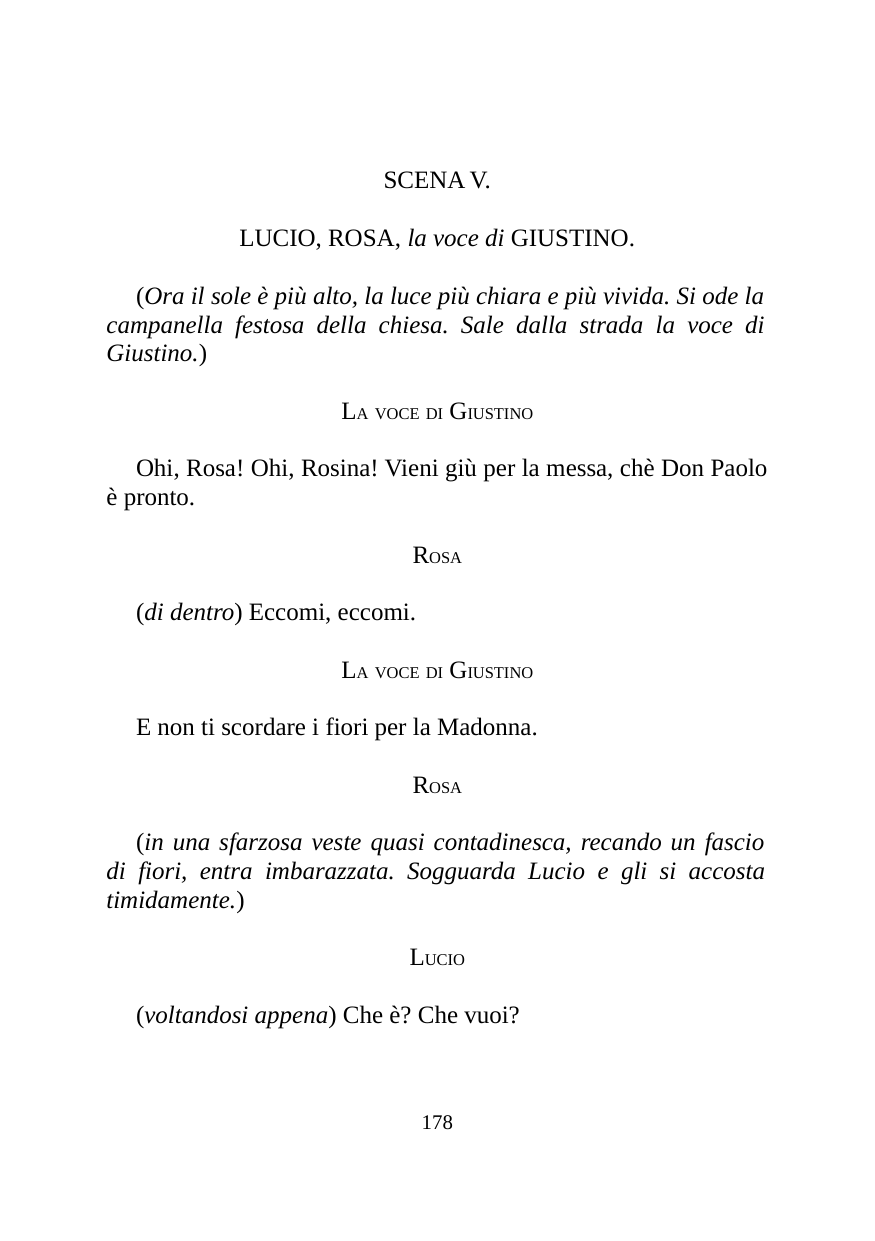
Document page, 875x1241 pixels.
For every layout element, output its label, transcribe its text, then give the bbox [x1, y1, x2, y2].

text Ohi, Rosa! Ohi, Rosina! Vieni giù per la messa, chè Don Paolo è pronto. [106, 453, 768, 511]
text La voce di Giustino [106, 396, 768, 425]
text LUCIO, ROSA, la voce di GIUSTINO. [106, 223, 768, 252]
text (voltandosi appena) Che è? Che vuoi? [106, 1000, 768, 1028]
text (in una sfarzosa veste quasi contadinesca, recando un fascio di fiori, entra imbarazzata. Sogguarda Lucio e gli si accosta timidamente.) [106, 827, 768, 913]
text Rosa [106, 540, 768, 568]
text Lucio [106, 942, 768, 971]
text Rosa [106, 770, 768, 798]
text La voce di Giustino [106, 655, 768, 683]
text (Ora il sole è più alto, la luce più chiara e più vivida. Si ode la campanella festosa della chiesa. Sale dalla strada la voce di Giustino.) [106, 281, 768, 367]
text (di dentro) Eccomi, eccomi. [106, 597, 768, 626]
subtitle SCENA V. [106, 165, 768, 194]
text E non ti scordare i fiori per la Madonna. [106, 712, 768, 741]
